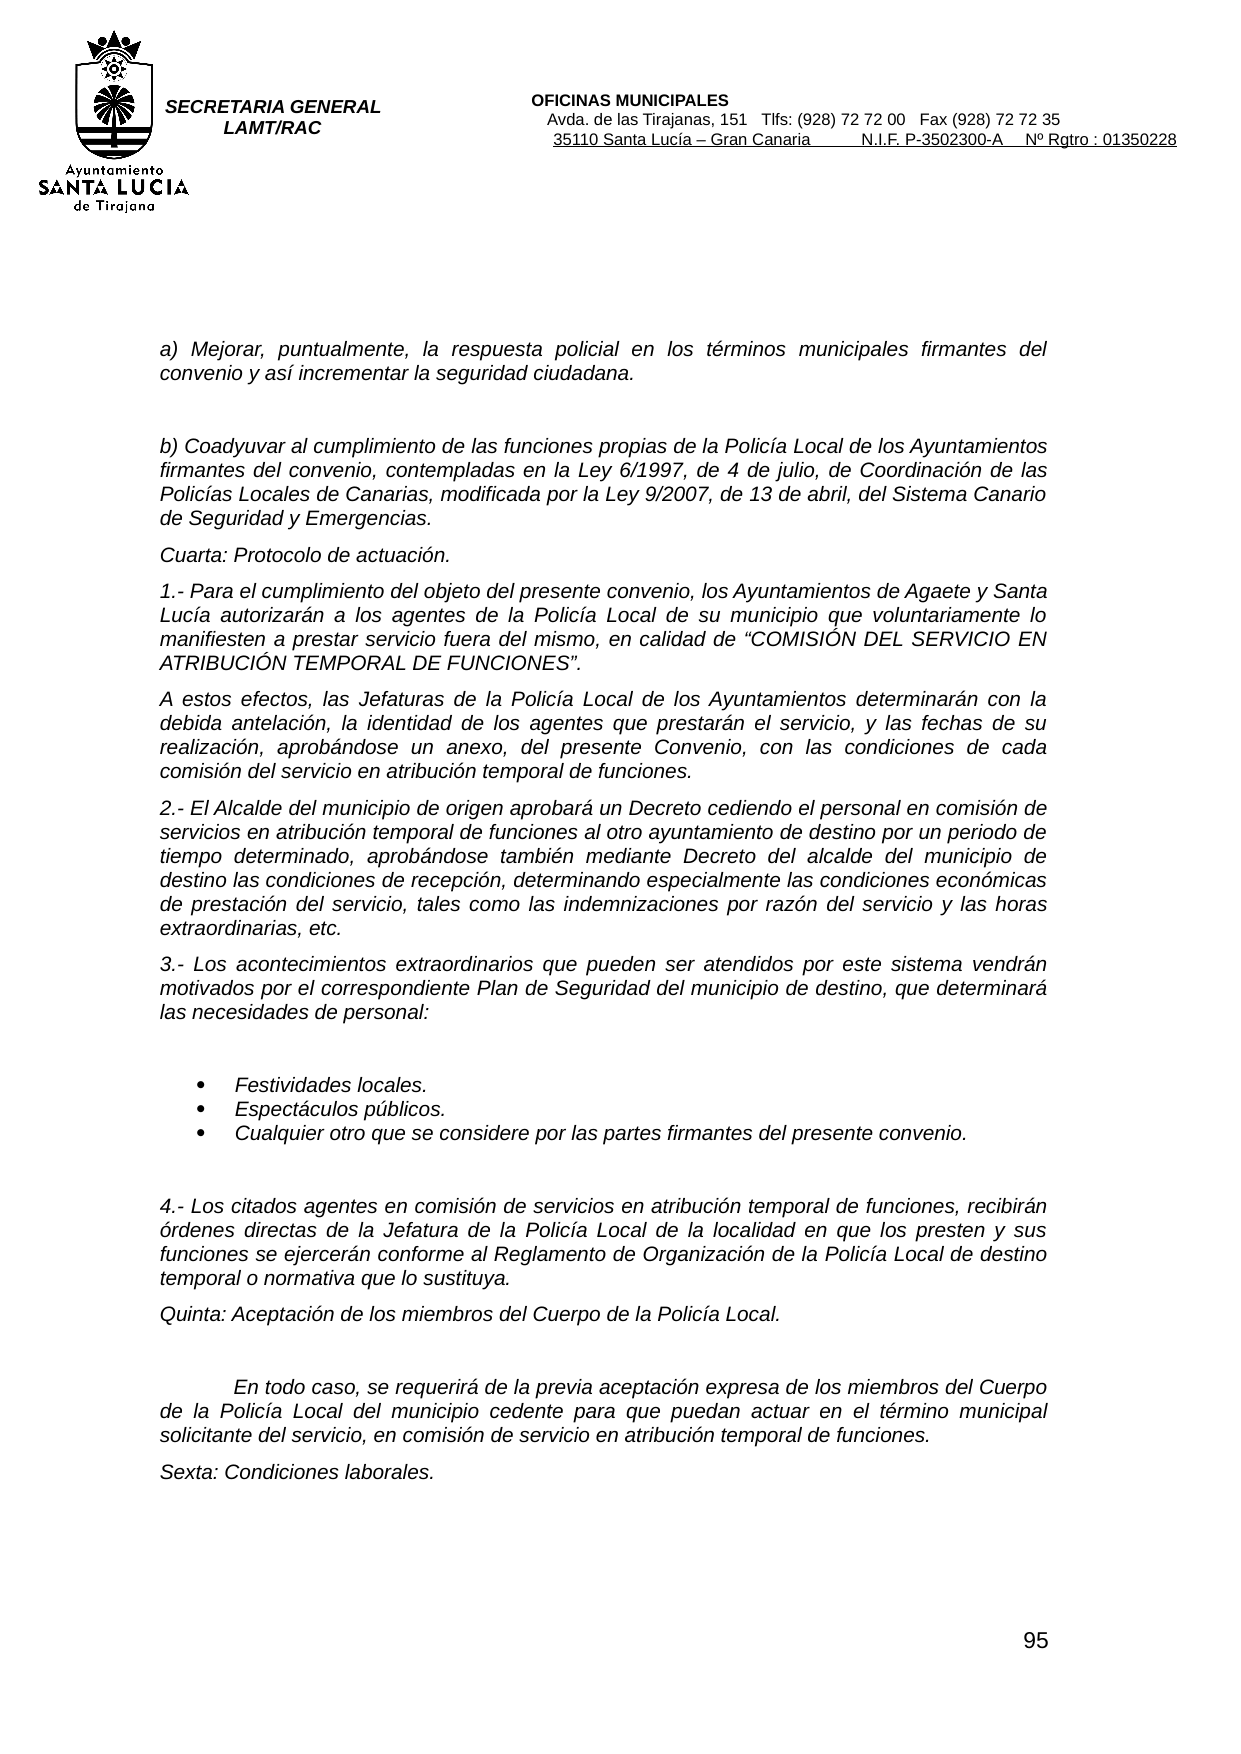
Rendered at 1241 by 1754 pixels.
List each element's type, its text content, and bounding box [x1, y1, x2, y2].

text A estos efectos, las Jefaturas de la Policía Local de los Ayuntamientos determinarán con la debida antelación, la identidad de los agentes que prestarán el servicio, y las fechas de su realización, aprobándose un anexo, del presente Convenio, con las condiciones de cada comisión del servicio en atribución temporal de funciones. [159, 687, 1048, 783]
text 4.- Los citados agentes en comisión de servicios en atribución temporal de funciones, recibirán órdenes directas de la Jefatura de la Policía Local de la localidad en que los presten y sus funciones se ejercerán conforme al Reglamento de Organización de la Policía Local de destino temporal o normativa que lo sustituya. [159, 1194, 1048, 1290]
text 2.- El Alcalde del municipio de origen aprobará un Decreto cediendo el personal en comisión de servicios en atribución temporal de funciones al otro ayuntamiento de destino por un periodo de tiempo determinado, aprobándose también mediante Decreto del alcalde del municipio de destino las condiciones de recepción, determinando especialmente las condiciones económicas de prestación del servicio, tales como las indemnizaciones por razón del servicio y las horas extraordinarias, etc. [159, 796, 1048, 939]
list Cualquier otro que se considere por las partes firmantes del presente convenio. [197, 1121, 1048, 1145]
text 3.- Los acontecimientos extraordinarios que pueden ser atendidos por este sistema vendrán motivados por el correspondiente Plan de Seguridad del municipio de destino, que determinará las necesidades de personal: [159, 952, 1048, 1024]
list Festividades locales. [197, 1073, 1048, 1097]
text b) Coadyuvar al cumplimiento de las funciones propias de la Policía Local de los Ayuntamientos firmantes del convenio, contempladas en la Ley 6/1997, de 4 de julio, de Coordinación de las Policías Locales de Canarias, modificada por la Ley 9/2007, de 13 de abril, del Sistema Canario de Seguridad y Emergencias. [159, 434, 1048, 530]
text 1.- Para el cumplimiento del objeto del presente convenio, los Ayuntamientos de Agaete y Santa Lucía autorizarán a los agentes de la Policía Local de su municipio que voluntariamente lo manifiesten a prestar servicio fuera del mismo, en calidad de “COMISIÓN DEL SERVICIO EN ATRIBUCIÓN TEMPORAL DE FUNCIONES”. [159, 579, 1048, 675]
list Espectáculos públicos. [197, 1097, 1048, 1121]
text Cuarta: Protocolo de actuación. [159, 542, 1048, 566]
text En todo caso, se requerirá de la previa aceptación expresa de los miembros del Cuerpo de la Policía Local del municipio cedente para que puedan actuar en el término municipal solicitante del servicio, en comisión de servicio en atribución temporal de funciones. [159, 1375, 1048, 1447]
picture [10, 0, 217, 239]
text a) Mejorar, puntualmente, la respuesta policial en los términos municipales firmantes del convenio y así incrementar la seguridad ciudadana. [159, 337, 1048, 385]
text Quinta: Aceptación de los miembros del Cuerpo de la Policía Local. [159, 1302, 1048, 1326]
text Sexta: Condiciones laborales. [159, 1459, 1048, 1483]
